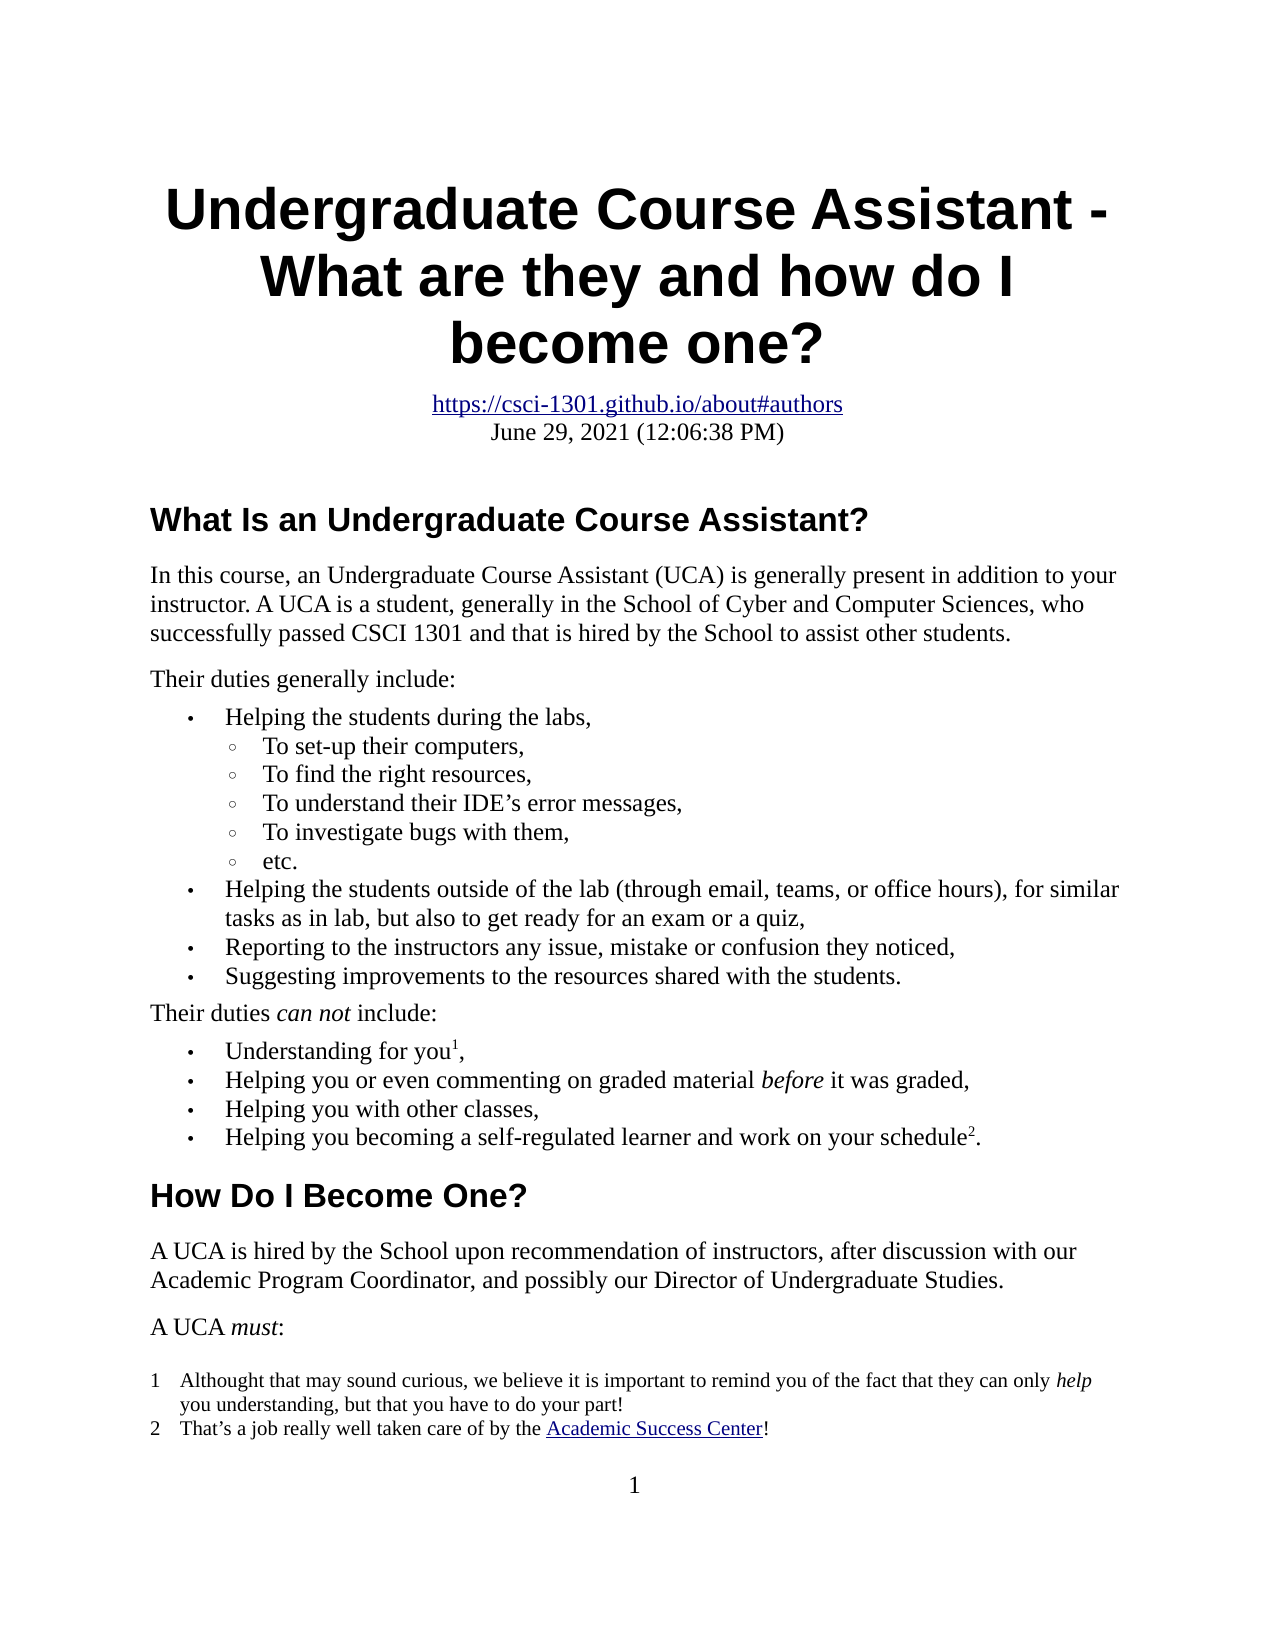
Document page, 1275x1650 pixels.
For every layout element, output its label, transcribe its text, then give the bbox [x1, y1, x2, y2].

list Reporting to the instructors any issue, mistake or confusion they noticed, [187, 932, 1125, 961]
text A UCA must: [150, 1312, 1125, 1340]
list To investigate bugs with them, [225, 817, 1125, 846]
list To set-up their computers, [225, 731, 1125, 759]
list Althought that may sound curious, we believe it is important to remind you of the fact that they can only help you understanding, but that you have to do your part! [150, 1368, 1125, 1416]
list etc. [225, 846, 1125, 874]
list To understand their IDE’s error messages, [225, 788, 1125, 817]
list That’s a job really well taken care of by the Academic Success Center! [150, 1416, 1125, 1440]
text Their duties can not include: [150, 998, 1125, 1027]
list Helping you with other classes, [187, 1094, 1125, 1122]
text In this course, an Undergraduate Course Assistant (UCA) is generally present in addition to your instructor. A UCA is a student, generally in the School of Cyber and Computer Sciences, who successfully passed CSCI 1301 and that is hired by the School to assist other students. [150, 560, 1125, 646]
text Their duties generally include: [150, 664, 1125, 693]
list Helping the students during the labs, [187, 702, 1125, 731]
subtitle What Is an Undergraduate Course Assistant? [150, 500, 1125, 539]
title Undergraduate Course Assistant - What are they and how do I become one? [150, 175, 1125, 376]
list Suggesting improvements to the resources shared with the students. [187, 961, 1125, 989]
list Helping you becoming a self-regulated learner and work on your schedule. [187, 1122, 1125, 1151]
list To find the right resources, [225, 759, 1125, 788]
list Helping the students outside of the lab (through email, teams, or office hours), for similar tasks as in lab, but also to get ready for an exam or a quiz, [187, 874, 1125, 932]
list Helping you or even commenting on graded material before it was graded, [187, 1065, 1125, 1094]
subtitle How Do I Become One? [150, 1176, 1125, 1215]
text June 29, 2021 (12:06:38 PM) [150, 417, 1125, 446]
list Understanding for you, [187, 1036, 1125, 1065]
text https://csci-1301.github.io/about#authors [150, 389, 1125, 417]
text A UCA is hired by the School upon recommendation of instructors, after discussion with our Academic Program Coordinator, and possibly our Director of Undergraduate Studies. [150, 1236, 1125, 1294]
